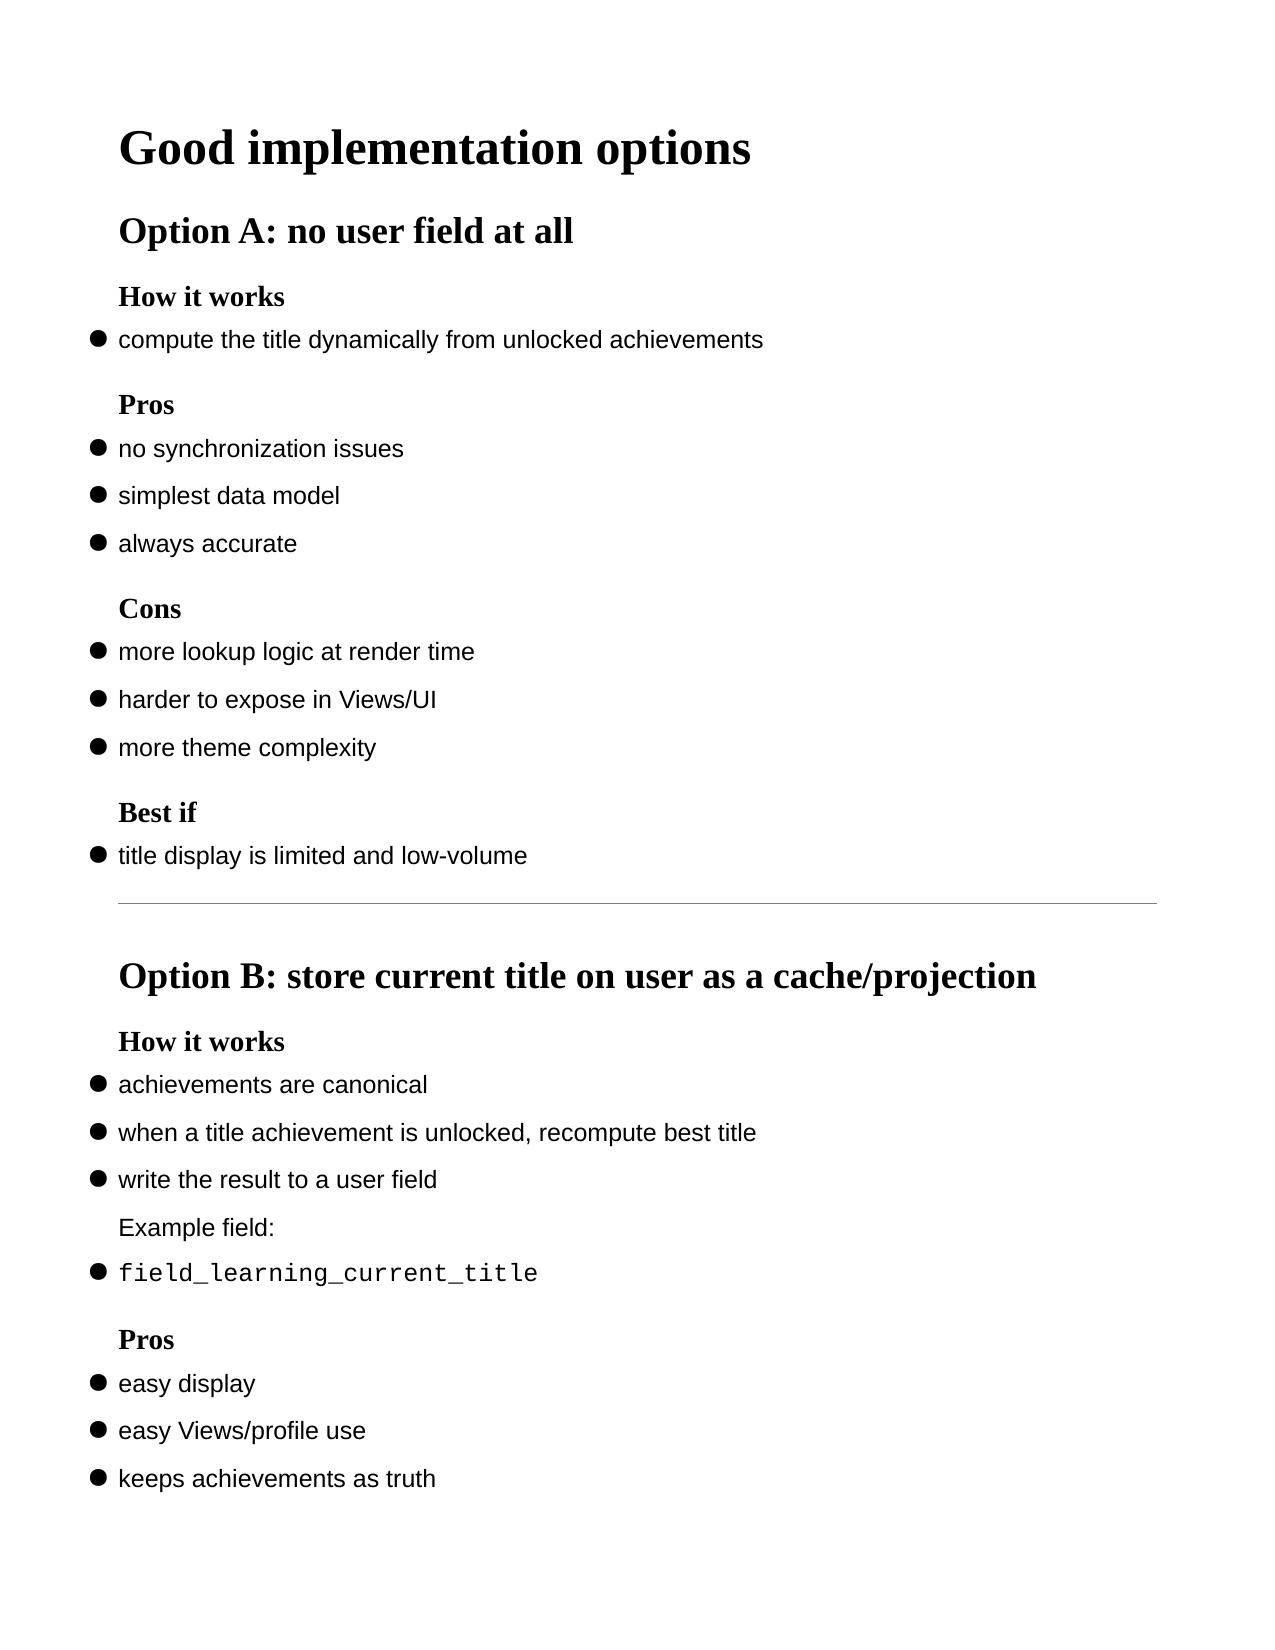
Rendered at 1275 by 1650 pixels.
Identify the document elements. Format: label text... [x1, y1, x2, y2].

list title display is limited and low-volume [118, 841, 1157, 870]
list more lookup logic at render time [118, 637, 1157, 666]
subtitle Good implementation options [118, 118, 1157, 176]
list achievements are canonical [118, 1070, 1157, 1099]
list compute the title dynamically from unlocked achievements [118, 325, 1157, 354]
subtitle Cons [118, 591, 1157, 625]
list harder to expose in Views/UI [118, 685, 1157, 714]
subtitle Option B: store current title on user as a cache/projection [118, 954, 1157, 997]
list no synchronization issues [118, 433, 1157, 462]
subtitle Pros [118, 1322, 1157, 1356]
list easy Views/profile use [118, 1416, 1157, 1445]
list when a title achievement is unlocked, recompute best title [118, 1118, 1157, 1147]
list keeps achievements as truth [118, 1464, 1157, 1493]
subtitle Option A: no user field at all [118, 209, 1157, 252]
subtitle Pros [118, 387, 1157, 421]
text Example field: [118, 1213, 1157, 1242]
subtitle How it works [118, 279, 1157, 313]
list field_learning_current_title [118, 1261, 1157, 1289]
list simplest data model [118, 481, 1157, 510]
list easy display [118, 1368, 1157, 1397]
subtitle Best if [118, 795, 1157, 828]
list always accurate [118, 529, 1157, 558]
list more theme complexity [118, 733, 1157, 762]
list write the result to a user field [118, 1166, 1157, 1194]
subtitle How it works [118, 1024, 1157, 1058]
